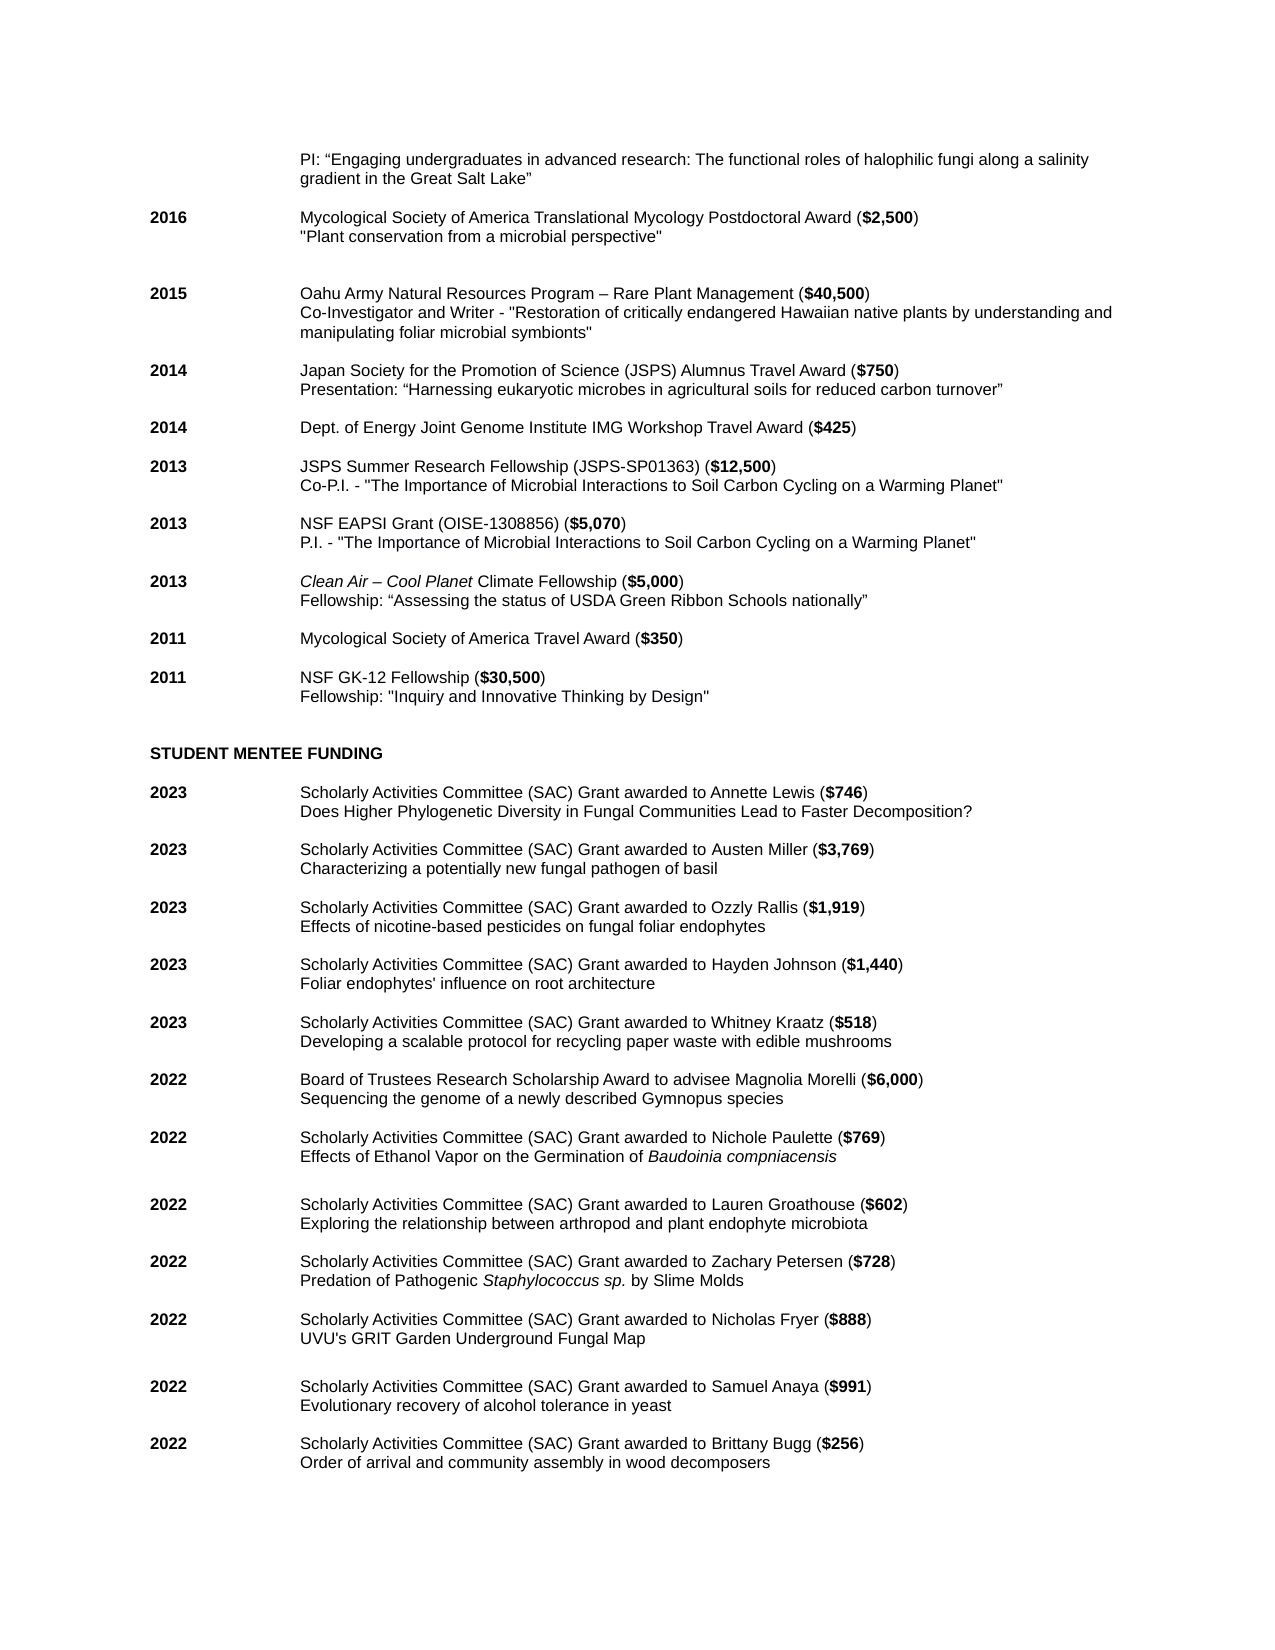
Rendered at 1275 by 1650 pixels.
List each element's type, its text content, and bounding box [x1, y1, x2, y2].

text 2013 NSF EAPSI Grant (OISE-1308856) ($5,070) P.I. - "The Importance of Microbial Interactions to Soil Carbon Cycling on a Warming Planet" 2013 Clean Air – Cool Planet Climate Fellowship ($5,000) [150, 514, 1125, 591]
text 2022 Scholarly Activities Committee (SAC) Grant awarded to Nichole Paulette ($769) [150, 1127, 1125, 1147]
text Effects of Ethanol Vapor on the Germination of Baudoinia compniacensis [150, 1147, 1125, 1194]
text 2014 Japan Society for the Promotion of Science (JSPS) Alumnus Travel Award ($750) [150, 361, 1125, 380]
text 2014 Dept. of Energy Joint Genome Institute IMG Workshop Travel Award ($425) [150, 418, 1125, 437]
text 2023 Scholarly Activities Committee (SAC) Grant awarded to Austen Miller ($3,769) [150, 840, 1125, 859]
text Developing a scalable protocol for recycling paper waste with edible mushrooms [150, 1032, 1125, 1051]
text STUDENT MENTEE FUNDING [150, 744, 1125, 763]
text 2023 Scholarly Activities Committee (SAC) Grant awarded to Whitney Kraatz ($518) [150, 1012, 1125, 1032]
text 2023 Scholarly Activities Committee (SAC) Grant awarded to Annette Lewis ($746) [150, 782, 1125, 802]
text 2023 Scholarly Activities Committee (SAC) Grant awarded to Hayden Johnson ($1,440) [150, 955, 1125, 974]
text 2022 Scholarly Activities Committee (SAC) Grant awarded to Samuel Anaya ($991) [150, 1377, 1125, 1396]
text Characterizing a potentially new fungal pathogen of basil [150, 859, 1125, 878]
text 2011 NSF GK-12 Fellowship ($30,500) Fellowship: "Inquiry and Innovative Thinking by Design" [150, 667, 1125, 706]
text PI: “Engaging undergraduates in advanced research: The functional roles of halophilic fungi along a salinity gradient in the Great Salt Lake” [150, 150, 1125, 188]
text Fellowship: “Assessing the status of USDA Green Ribbon Schools nationally” [150, 591, 1125, 610]
text 2015 Oahu Army Natural Resources Program – Rare Plant Management ($40,500) [150, 284, 1125, 303]
text 2023 Scholarly Activities Committee (SAC) Grant awarded to Ozzly Rallis ($1,919) [150, 897, 1125, 917]
text "Plant conservation from a microbial perspective" [150, 227, 1125, 246]
text 2013 JSPS Summer Research Fellowship (JSPS-SP01363) ($12,500) Co-P.I. - "The Importance of Microbial Interactions to Soil Carbon Cycling on a Warming Planet" [150, 457, 1125, 495]
text 2011 Mycological Society of America Travel Award ($350) [150, 629, 1125, 648]
text 2016 Mycological Society of America Translational Mycology Postdoctoral Award ($2,500) [150, 207, 1125, 227]
text Order of arrival and community assembly in wood decomposers [150, 1453, 1125, 1472]
text Foliar endophytes' influence on root architecture [150, 974, 1125, 993]
text Evolutionary recovery of alcohol tolerance in yeast [150, 1396, 1125, 1415]
text 2022 Board of Trustees Research Scholarship Award to advisee Magnolia Morelli ($6,000) [150, 1070, 1125, 1089]
text Effects of nicotine-based pesticides on fungal foliar endophytes [150, 917, 1125, 936]
text Sequencing the genome of a newly described Gymnopus species [150, 1089, 1125, 1108]
text Co-Investigator and Writer - "Restoration of critically endangered Hawaiian native plants by understanding and manipulating foliar microbial symbionts" [150, 303, 1125, 342]
text 2022 Scholarly Activities Committee (SAC) Grant awarded to Brittany Bugg ($256) [150, 1415, 1125, 1453]
text Does Higher Phylogenetic Diversity in Fungal Communities Lead to Faster Decomposition? [150, 802, 1125, 821]
text 2022 Scholarly Activities Committee (SAC) Grant awarded to Lauren Groathouse ($602) Exploring the relationship between arthropod and plant endophyte microbiota 2022 Scholarly Activities Committee (SAC) Grant awarded to Zachary Petersen ($728) Predation of Pathogenic Staphylococcus sp. by Slime Molds 2022 Scholarly Activities Committee (SAC) Grant awarded to Nicholas Fryer ($888) UVU's GRIT Garden Underground Fungal Map [150, 1194, 1125, 1377]
text Presentation: “Harnessing eukaryotic microbes in agricultural soils for reduced carbon turnover” [150, 380, 1125, 399]
